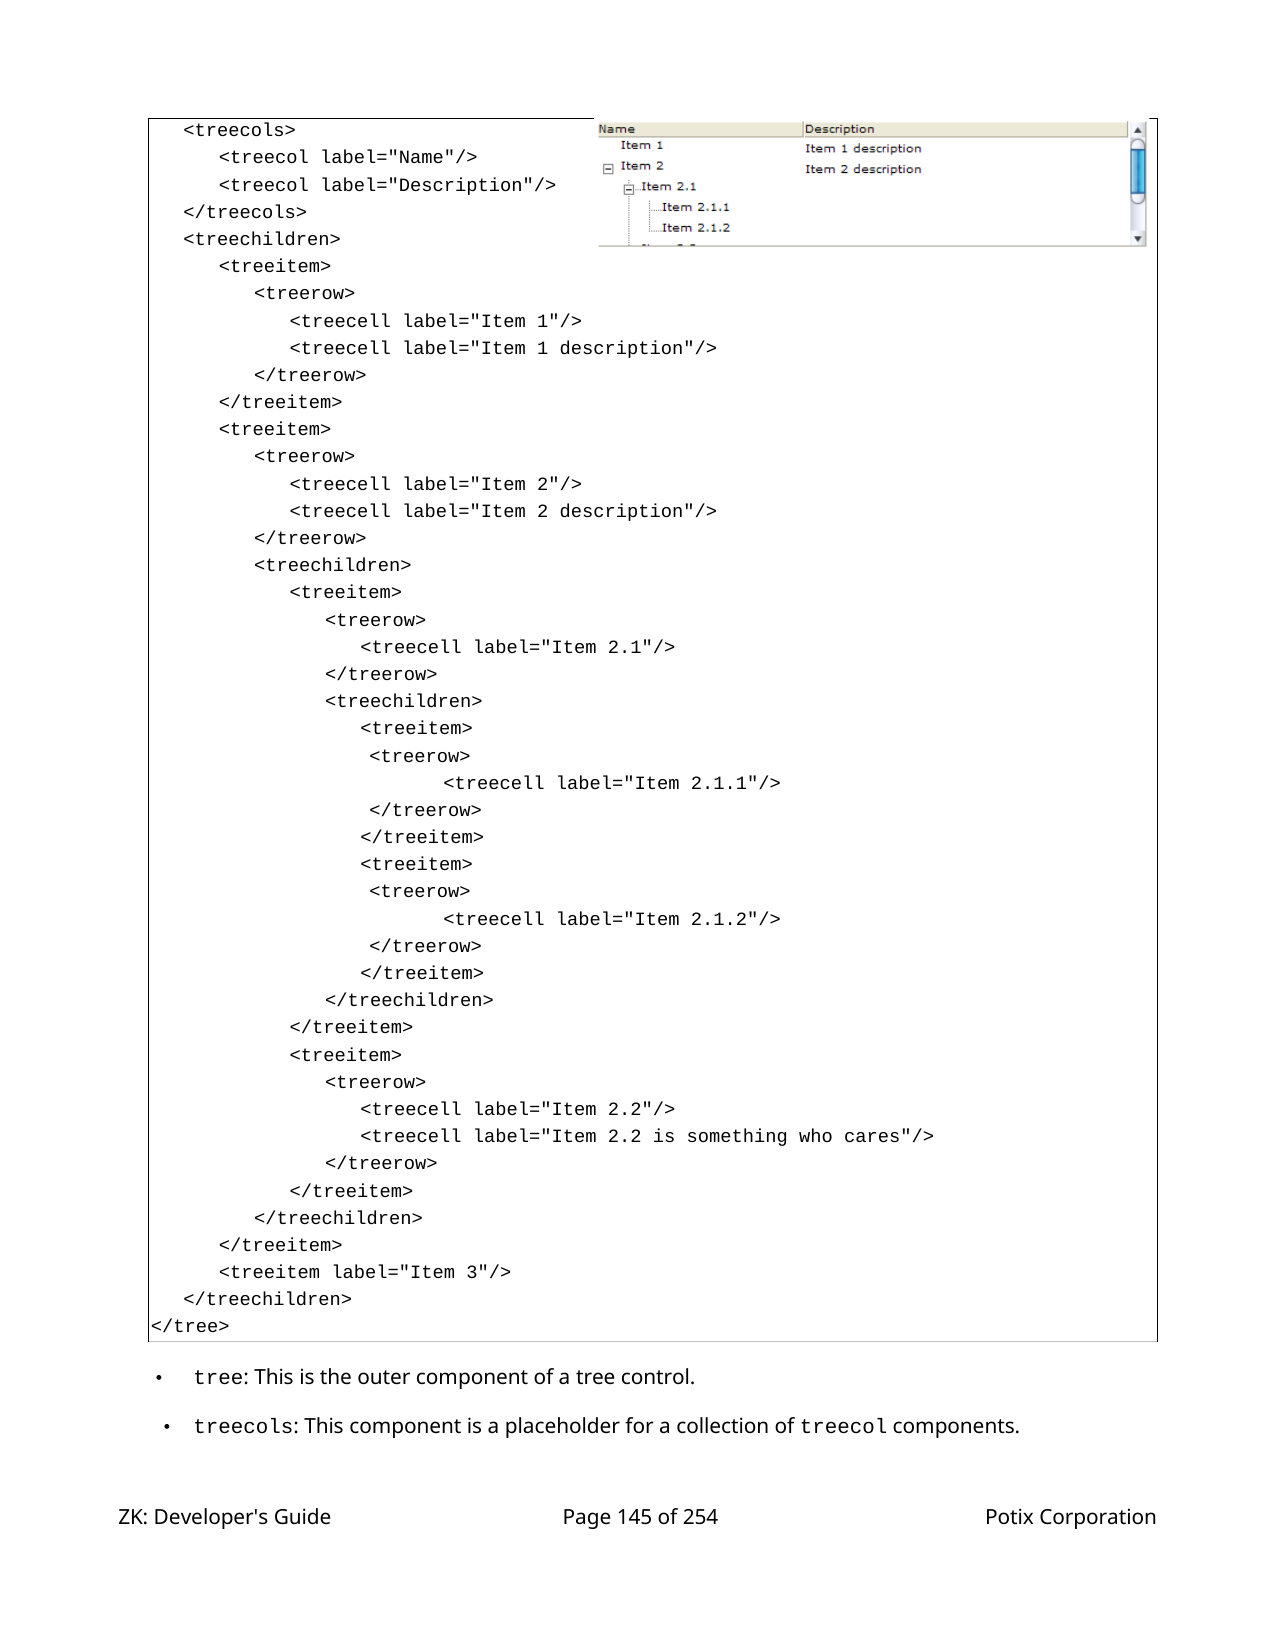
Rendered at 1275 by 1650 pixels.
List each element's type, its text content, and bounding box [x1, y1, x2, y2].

picture [594, 118, 1150, 249]
text <treecols> [149, 119, 594, 142]
text <treecell label="Item 2.2"/> [149, 1097, 1157, 1121]
text <treeitem> [149, 254, 1157, 278]
text <treeitem> [149, 716, 1157, 741]
text <treecell label="Item 2 description"/> [149, 499, 1157, 523]
text </tree> [149, 1314, 1157, 1341]
text <treechildren> [149, 553, 1157, 577]
list treecols: This component is a placeholder for a collection of treecol components. [164, 1411, 1157, 1440]
text <treechildren> [149, 689, 1157, 713]
text </treeitem> [149, 961, 1157, 985]
text </treechildren> [149, 1206, 1157, 1230]
text </treerow> [149, 662, 1157, 686]
text <treecol label="Description"/> [149, 172, 594, 197]
text </treerow> [149, 934, 1157, 958]
text <treecell label="Item 2.2 is something who cares"/> [149, 1124, 1157, 1148]
text <treecell label="Item 2"/> [149, 472, 1157, 496]
text </treeitem> [149, 1178, 1157, 1203]
text </treerow> [149, 1151, 1157, 1176]
text <treerow> [149, 444, 1157, 469]
text <treecell label="Item 2.1.1"/> [149, 771, 1157, 795]
text </treerow> [149, 526, 1157, 550]
text <treecell label="Item 1"/> [149, 308, 1157, 333]
text <treecol label="Name"/> [149, 145, 594, 169]
text <treerow> [149, 281, 1157, 306]
text </treeitem> [149, 390, 1157, 414]
text <treeitem label="Item 3"/> [149, 1260, 1157, 1284]
text <treeitem> [149, 852, 1157, 876]
text <treerow> [149, 879, 1157, 904]
text <treeitem> [149, 580, 1157, 604]
text </treerow> [149, 798, 1157, 822]
text </treeitem> [149, 1015, 1157, 1039]
text <treerow> [149, 607, 1157, 632]
text <treerow> [149, 743, 1157, 768]
text <treecell label="Item 1 description"/> [149, 336, 1157, 360]
text </treechildren> [149, 1287, 1157, 1311]
text </treecols> [149, 200, 594, 224]
text <treerow> [149, 1070, 1157, 1094]
text </treeitem> [149, 1233, 1157, 1257]
text <treecell label="Item 2.1"/> [149, 635, 1157, 659]
text <treecell label="Item 2.1.2"/> [149, 907, 1157, 931]
text <treeitem> [149, 1042, 1157, 1067]
text </treechildren> [149, 988, 1157, 1012]
text </treerow> [149, 363, 1157, 387]
text </treeitem> [149, 825, 1157, 849]
list tree: This is the outer component of a tree control. [156, 1362, 1157, 1391]
text <treechildren> [149, 227, 1157, 251]
text <treeitem> [149, 417, 1157, 441]
